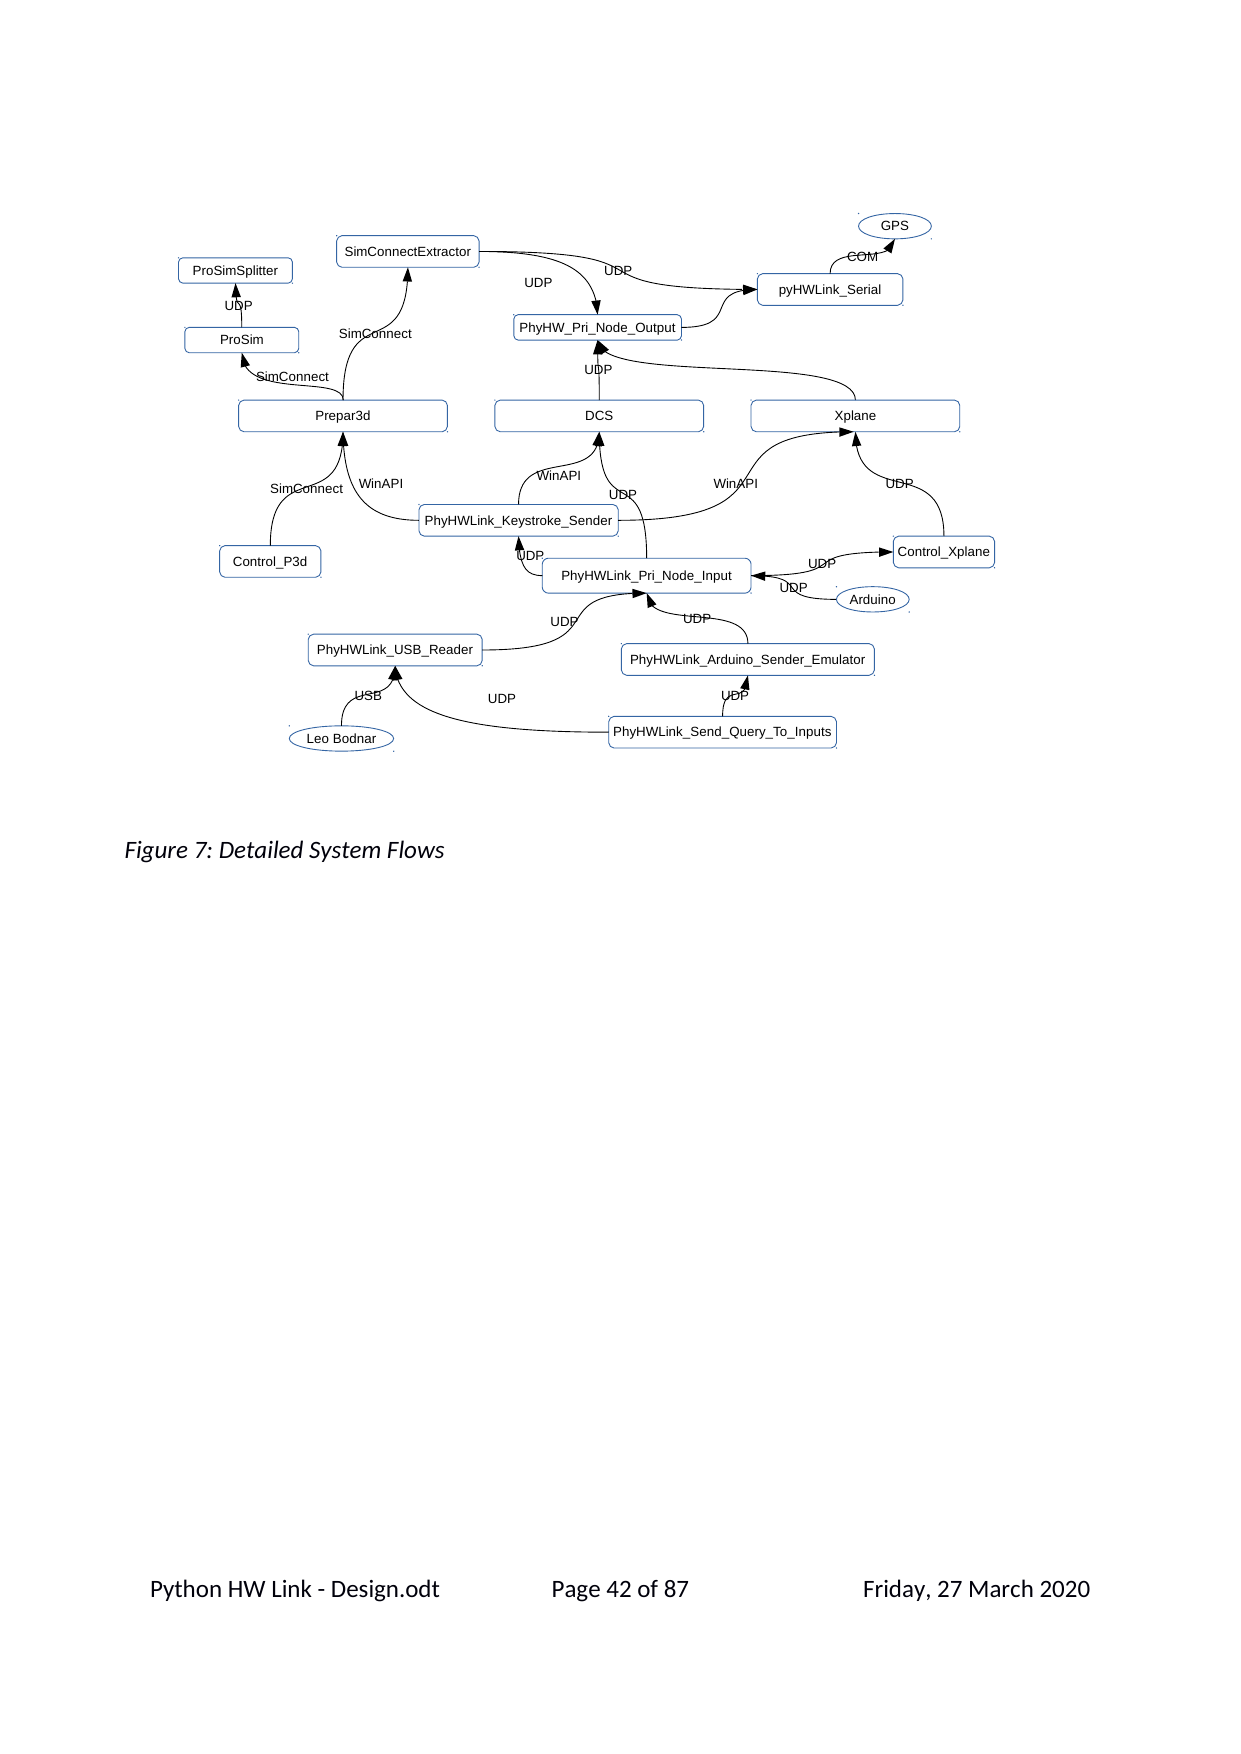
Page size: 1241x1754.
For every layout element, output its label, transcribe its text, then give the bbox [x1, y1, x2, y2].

text Figure 7: Detailed System Flows [124, 162, 1116, 864]
